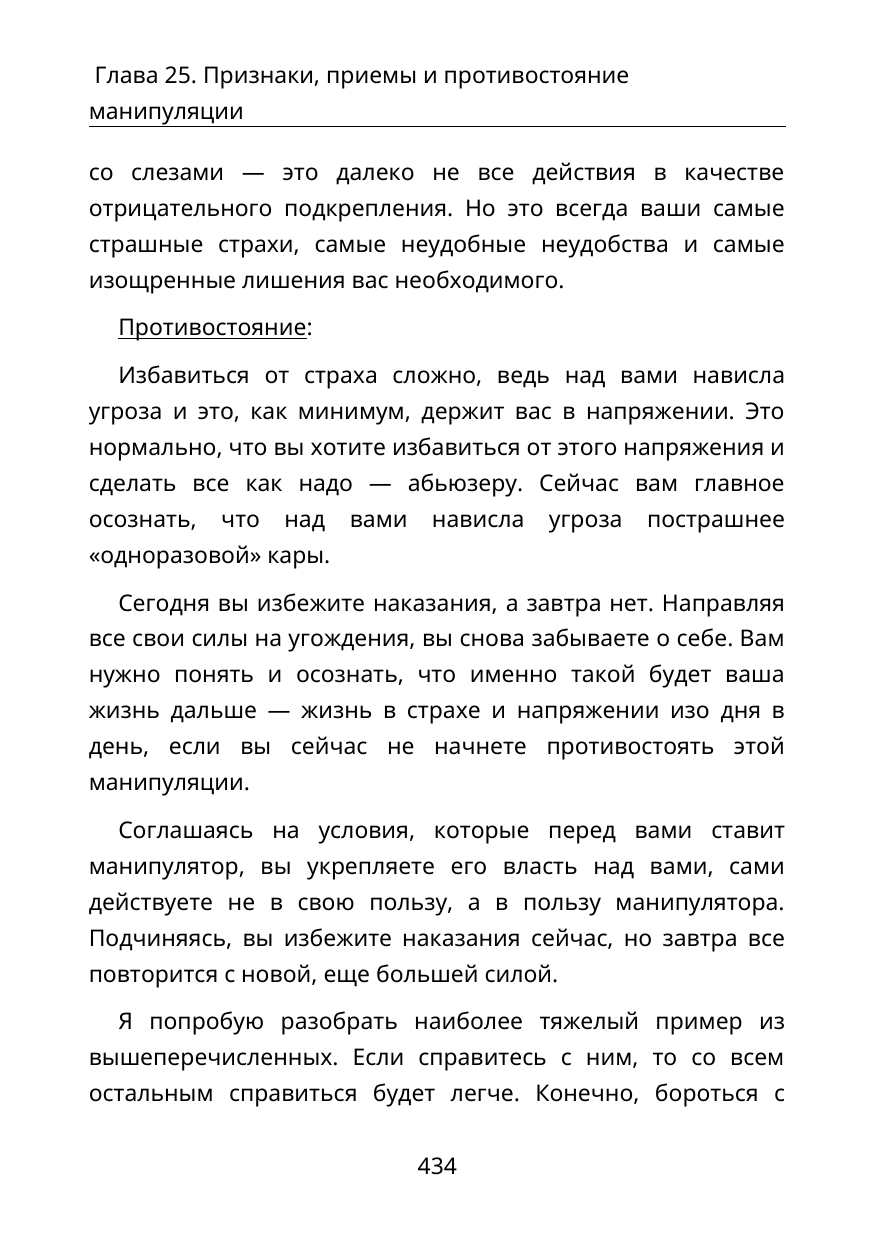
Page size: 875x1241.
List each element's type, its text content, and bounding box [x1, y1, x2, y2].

text со слезами — это далеко не все действия в качестве отрицательного подкрепления. Но это всегда ваши самые страшные страхи, самые неудобные неудобства и самые изощренные лишения вас необходимого. [88, 156, 786, 295]
text Сегодня вы избежите наказания, а завтра нет. Направляя все свои силы на угождения, вы снова забываете о себе. Вам нужно понять и осознать, что именно такой будет ваша жизнь дальше — жизнь в страхе и напряжении изо дня в день, если вы сейчас не начнете противостоять этой манипуляции. [88, 586, 786, 797]
text Соглашаясь на условия, которые перед вами ставит манипулятор, вы укрепляете его власть над вами, сами действуете не в свою пользу, а в пользу манипулятора. Подчиняясь, вы избежите наказания сейчас, но завтра все повторится с новой, еще большей силой. [88, 814, 786, 989]
text Я попробую разобрать наиболее тяжелый пример из вышеперечисленных. Если справитесь с ним, то со всем остальным справиться будет легче. Конечно, бороться с [88, 1005, 786, 1108]
text Противостояние: [88, 311, 786, 343]
text Избавиться от страха сложно, ведь над вами нависла угроза и это, как минимум, держит вас в напряжении. Это нормально, что вы хотите избавиться от этого напряжения и сделать все как надо — абьюзеру. Сейчас вам главное осознать, что над вами нависла угроза пострашнее «одноразовой» кары. [88, 359, 786, 570]
